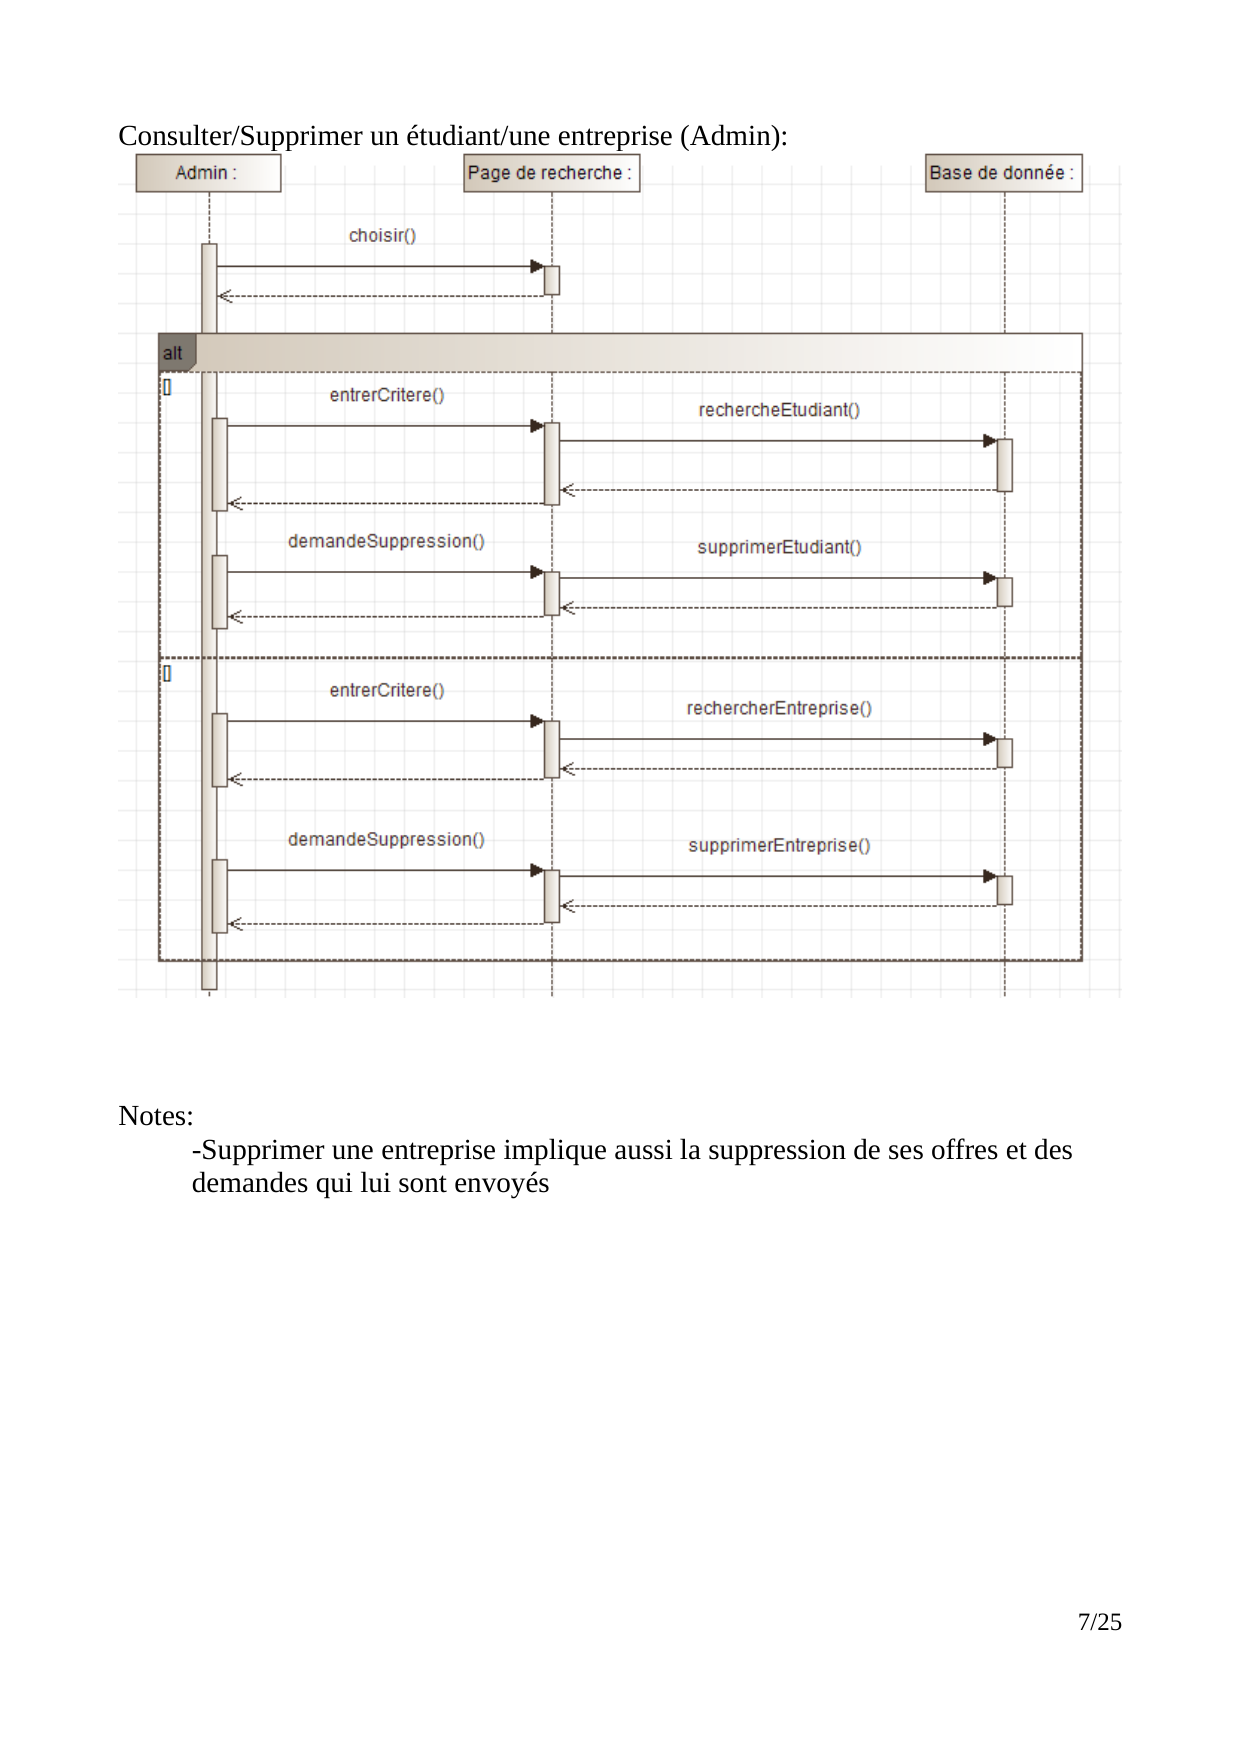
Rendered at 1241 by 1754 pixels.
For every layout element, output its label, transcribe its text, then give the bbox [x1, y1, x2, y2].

text -Supprimer une entreprise implique aussi la suppression de ses offres et des demandes qui lui sont envoyés [118, 1132, 1122, 1199]
text Notes: [118, 1098, 1122, 1132]
text Consulter/Supprimer un étudiant/une entreprise (Admin): [118, 118, 1122, 151]
picture [118, 151, 1122, 998]
